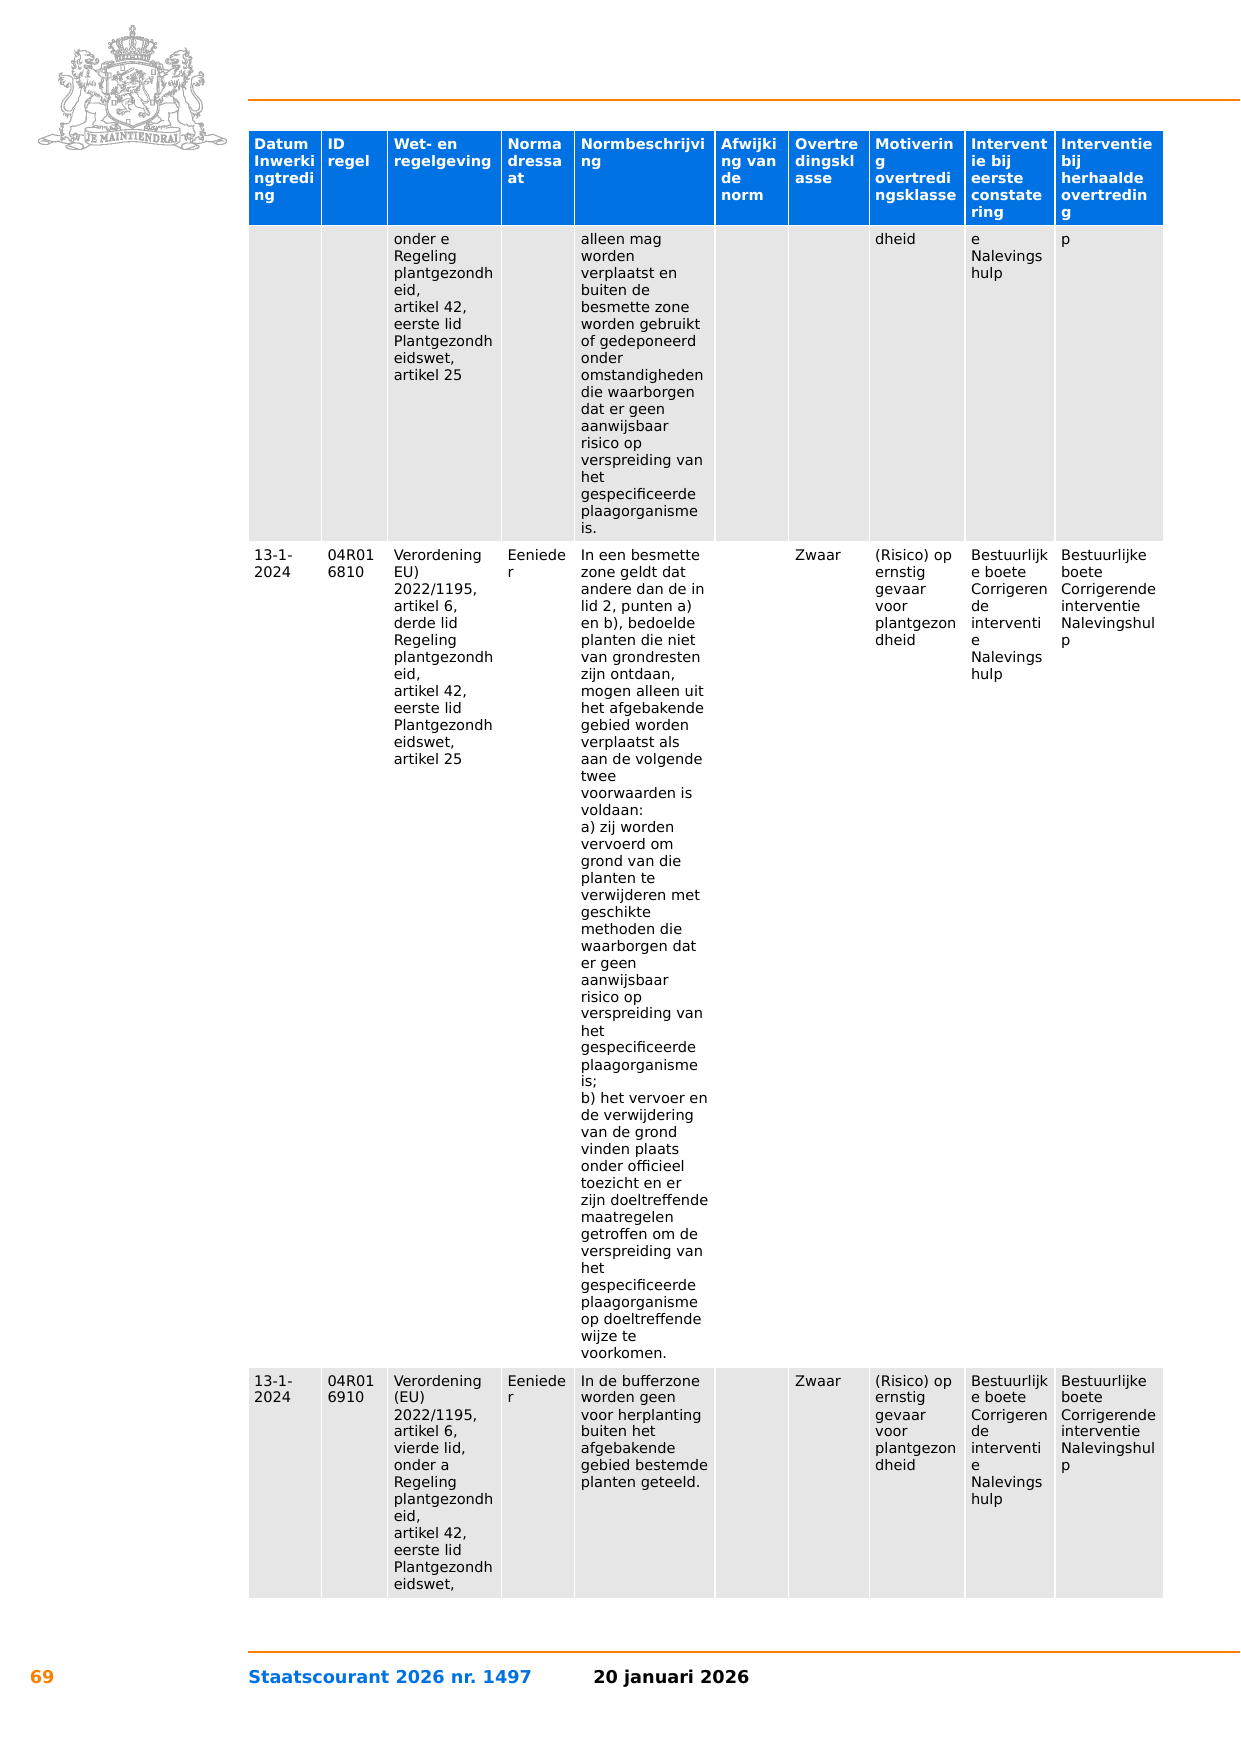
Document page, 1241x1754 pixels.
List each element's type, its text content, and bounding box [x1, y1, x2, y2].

table_cell 13-1-2024 [249, 542, 321, 1367]
table_cell [716, 1368, 788, 1598]
table_header ID regel [322, 131, 387, 225]
table_header Afwijking van de norm [716, 131, 788, 225]
table_cell p [1056, 226, 1163, 541]
table_header Normbeschrijving [575, 131, 714, 225]
table_cell Eenieder [502, 1368, 574, 1598]
table_cell 04R016910 [322, 1368, 387, 1598]
table_cell Bestuurlijke boete Corrigerende interventie Nalevingshulp [966, 1368, 1054, 1598]
table_cell (Risico) op ernstig gevaar voor plantgezondheid [870, 542, 964, 1367]
table_header Overtredingsklasse [789, 131, 869, 225]
table_cell Verordening EU) 2022/1195, artikel 6, derde lid Regeling plantgezondheid, artikel 42, eerste lid Plantgezondheidswet, artikel 25 [388, 542, 501, 1367]
table_cell [322, 226, 387, 541]
table_cell Verordening (EU) 2022/1195, artikel 6, vierde lid, onder a Regeling plantgezondheid, artikel 42, eerste lid Plantgezondheidswet, [388, 1368, 501, 1598]
table_cell Bestuurlijke boete Corrigerende interventie Nalevingshulp [966, 542, 1054, 1367]
table_header Wet- en regelgeving [388, 131, 501, 225]
table_cell e Nalevingshulp [966, 226, 1054, 541]
table_cell Zwaar [789, 542, 869, 1367]
table_cell [716, 226, 788, 541]
table_header Motivering overtredingsklasse [870, 131, 964, 225]
table_cell alleen mag worden verplaatst en buiten de besmette zone worden gebruikt of gedeponeerd onder omstandigheden die waarborgen dat er geen aanwijsbaar risico op verspreiding van het gespecificeerde plaagorganisme is. [575, 226, 714, 541]
table_header Interventie bij eerste constatering [966, 131, 1054, 225]
table_cell (Risico) op ernstig gevaar voor plantgezondheid [870, 1368, 964, 1598]
table_cell 13-1-2024 [249, 1368, 321, 1598]
table_header Interventie bij herhaalde overtreding [1056, 131, 1163, 225]
table_cell [502, 226, 574, 541]
table_header Normadressaat [502, 131, 574, 225]
table_cell Bestuurlijke boete Corrigerende interventie Nalevingshulp [1056, 542, 1163, 1367]
table_header Datum Inwerkingtreding [249, 131, 321, 225]
table_cell Bestuurlijke boete Corrigerende interventie Nalevingshulp [1056, 1368, 1163, 1598]
table_cell In de bufferzone worden geen voor herplanting buiten het afgebakende gebied bestemde planten geteeld. [575, 1368, 714, 1598]
table_cell Zwaar [789, 1368, 869, 1598]
table_cell Eenieder [502, 542, 574, 1367]
table_cell [716, 542, 788, 1367]
table_cell [789, 226, 869, 541]
table_cell 04R016810 [322, 542, 387, 1367]
table_cell onder e Regeling plantgezondheid, artikel 42, eerste lid Plantgezondheidswet, artikel 25 [388, 226, 501, 541]
table_cell dheid [870, 226, 964, 541]
picture [38, 25, 227, 150]
table_cell In een besmette zone geldt dat andere dan de in lid 2, punten a) en b), bedoelde planten die niet van grondresten zijn ontdaan, mogen alleen uit het afgebakende gebied worden verplaatst als aan de volgende twee voorwaarden is voldaan: a) zij worden vervoerd om grond van die planten te verwijderen met geschikte methoden die waarborgen dat er geen aanwijsbaar risico op verspreiding van het gespecificeerde plaagorganisme is; b) het vervoer en de verwijdering van de grond vinden plaats onder officieel toezicht en er zijn doeltreffende maatregelen getroffen om de verspreiding van het gespecificeerde plaagorganisme op doeltreffende wijze te voorkomen. [575, 542, 714, 1367]
table_cell [249, 226, 321, 541]
